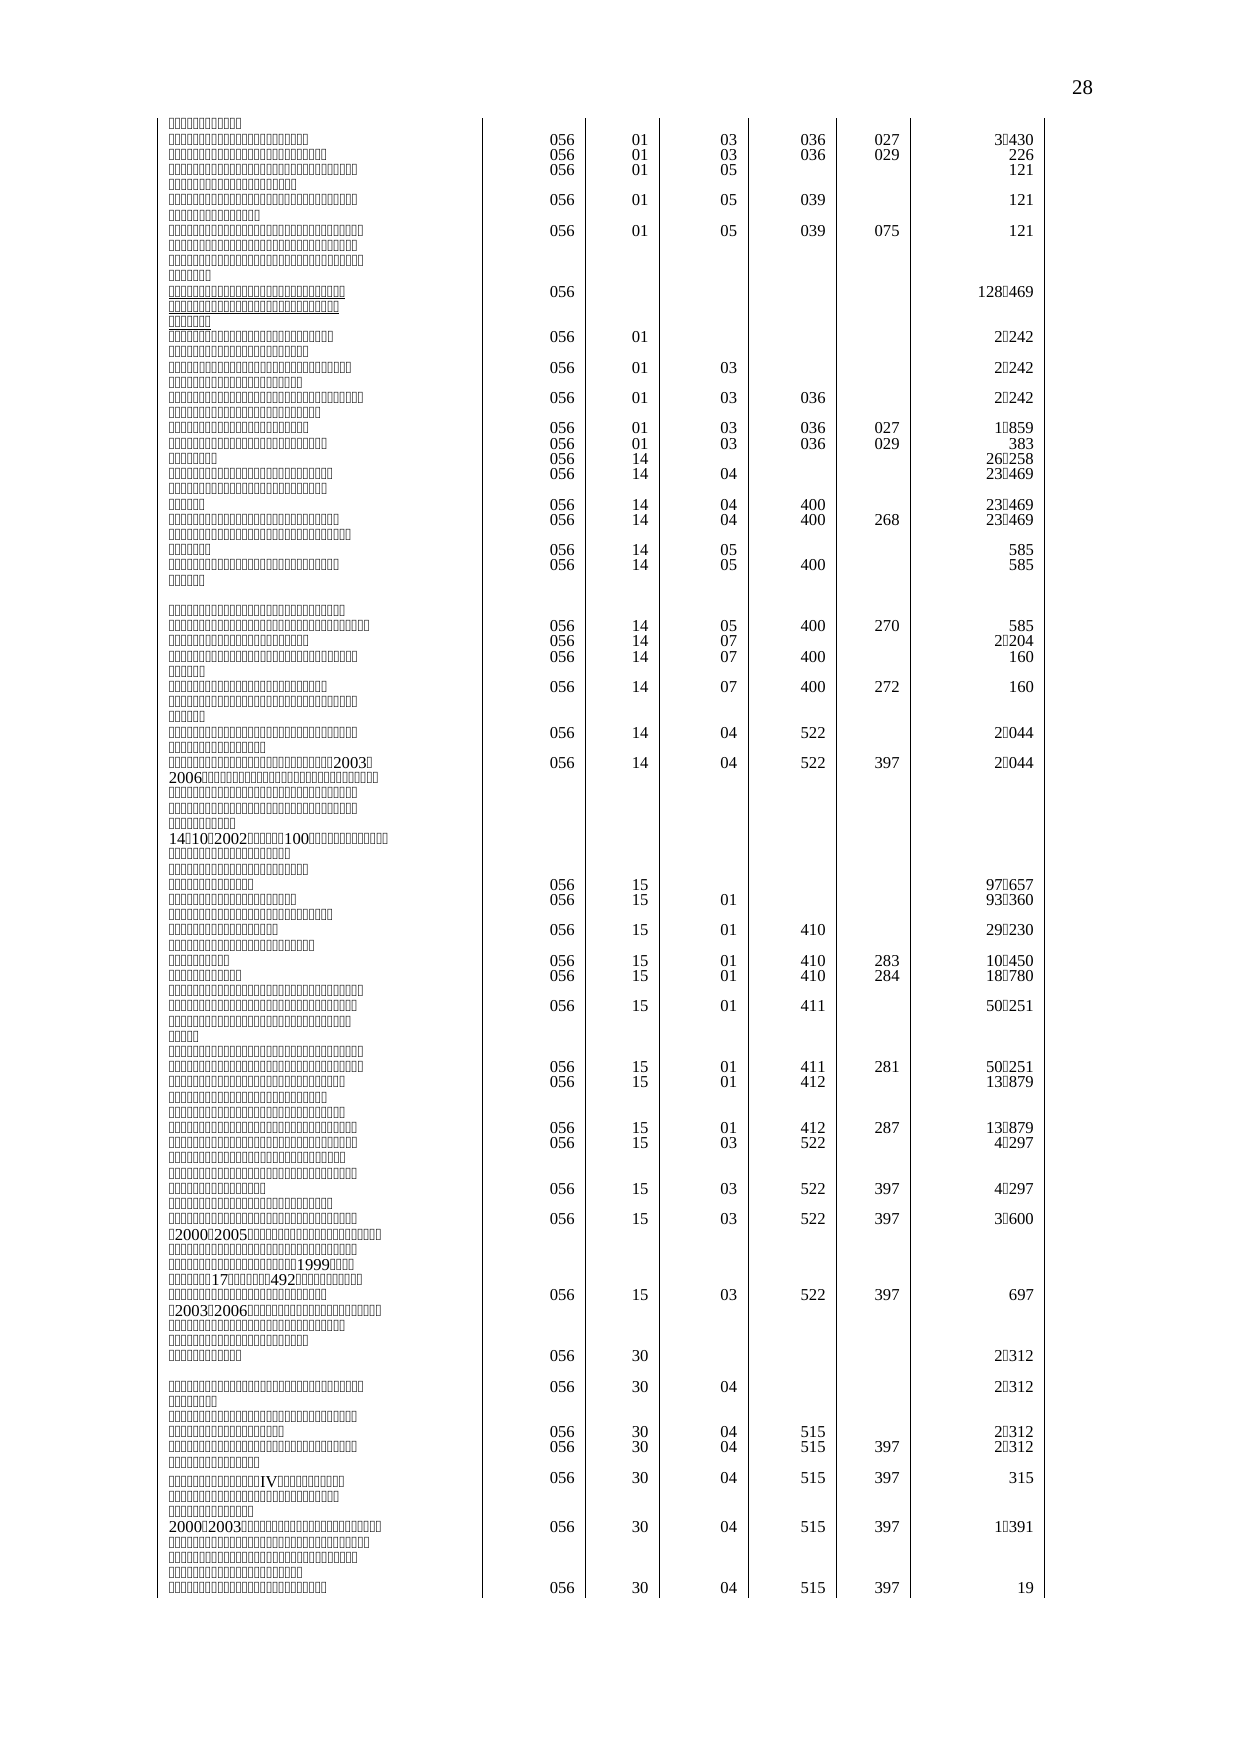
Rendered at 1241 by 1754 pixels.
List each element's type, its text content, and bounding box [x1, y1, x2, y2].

table_cell  [660, 726, 748, 757]
table_cell    [158, 681, 482, 726]
table_cell  [660, 650, 748, 681]
table_cell [749, 1380, 836, 1411]
table_cell  [586, 133, 659, 148]
table_cell  [586, 1441, 659, 1472]
table_cell  [911, 1107, 1044, 1137]
table_cell  [660, 1289, 748, 1350]
table_cell  [586, 164, 659, 194]
table_cell   [158, 726, 482, 757]
table_cell  [911, 392, 1044, 422]
table_cell  [660, 392, 748, 422]
table_cell [749, 453, 836, 468]
table_cell  [911, 149, 1044, 164]
table_cell  [660, 1380, 748, 1411]
table_cell  [483, 1137, 585, 1167]
table_cell  [660, 605, 748, 635]
table_cell [586, 285, 659, 331]
table_cell [749, 164, 836, 194]
table_cell [837, 726, 910, 757]
table_cell [837, 909, 910, 939]
table_cell  [749, 422, 836, 437]
table_cell  [483, 483, 585, 513]
table_cell  [586, 1472, 659, 1521]
table_cell  [660, 1472, 748, 1521]
table_cell [749, 285, 836, 331]
table_cell  [911, 1521, 1044, 1582]
table_cell [749, 118, 836, 133]
table_cell   [158, 1076, 482, 1107]
table_cell   [158, 361, 482, 392]
table_cell  [749, 1472, 836, 1521]
table_cell  [837, 514, 910, 529]
table_cell  [586, 361, 659, 392]
table_cell [837, 392, 910, 422]
table_cell  [586, 985, 659, 1046]
table_cell  [749, 1076, 836, 1107]
table_cell  [749, 1411, 836, 1441]
table_cell [660, 285, 748, 331]
table_cell   [158, 1046, 482, 1076]
table_cell [837, 361, 910, 392]
table_cell [837, 285, 910, 331]
table_cell  [911, 970, 1044, 985]
table_cell  [911, 650, 1044, 681]
table_cell  [660, 1107, 748, 1137]
table_cell  [483, 635, 585, 650]
table_cell  [911, 529, 1044, 559]
table_cell  [749, 1441, 836, 1472]
table_cell  [158, 894, 482, 909]
table_cell  [911, 1046, 1044, 1076]
table_cell  [483, 361, 585, 392]
table_cell [749, 529, 836, 559]
table_cell  [586, 529, 659, 559]
table_cell        [158, 757, 482, 863]
table_cell  [483, 894, 585, 909]
table_cell  [911, 985, 1044, 1046]
table_cell  [483, 605, 585, 635]
table_cell  [660, 194, 748, 224]
table_cell [837, 118, 910, 133]
table_cell  [483, 1107, 585, 1137]
table_cell   [158, 1168, 482, 1198]
table_cell  [911, 331, 1044, 361]
table_cell  [660, 483, 748, 513]
table_cell  [660, 635, 748, 650]
table_cell  [660, 1076, 748, 1107]
table_cell  [837, 1198, 910, 1289]
table_cell   [158, 483, 482, 513]
table_cell IV   [158, 1472, 482, 1521]
table_cell  [749, 1198, 836, 1289]
table_cell [660, 331, 748, 361]
table_cell   [158, 1411, 482, 1441]
table_cell  [749, 559, 836, 605]
table_cell  [586, 392, 659, 422]
table_cell  [586, 331, 659, 361]
table_cell  [660, 985, 748, 1046]
table_cell  [158, 1350, 482, 1380]
table_cell  [660, 1046, 748, 1076]
table_cell [837, 194, 910, 224]
table_cell  [483, 285, 585, 331]
table_cell  [660, 939, 748, 970]
table_cell  [660, 681, 748, 726]
table_cell   [158, 605, 482, 635]
table_cell  [749, 514, 836, 529]
table_cell  [586, 1521, 659, 1582]
table_cell  [911, 164, 1044, 194]
table_cell  [483, 529, 585, 559]
table_cell  [586, 1380, 659, 1411]
table_cell  [483, 392, 585, 422]
table_cell  [158, 453, 482, 468]
table_cell  [660, 757, 748, 863]
table_cell  [911, 194, 1044, 224]
table_cell  [483, 1441, 585, 1472]
table_cell  [749, 1289, 836, 1350]
table_cell  [483, 1350, 585, 1380]
table_cell  [586, 894, 659, 909]
table_cell  [586, 514, 659, 529]
table_cell [660, 453, 748, 468]
table_cell  [837, 149, 910, 164]
table_cell [749, 863, 836, 894]
table_cell [837, 863, 910, 894]
table_cell   [158, 863, 482, 894]
table_cell  [837, 757, 910, 863]
table_cell  [911, 605, 1044, 635]
table_cell  [483, 422, 585, 437]
table_cell  [749, 1582, 836, 1597]
table_cell  [911, 757, 1044, 863]
table_cell  [837, 1441, 910, 1472]
table_cell  [586, 1107, 659, 1137]
table_cell  [660, 1168, 748, 1198]
table_cell  [911, 453, 1044, 468]
table_cell  [483, 225, 585, 285]
table_cell  [483, 133, 585, 148]
table_cell  [483, 1521, 585, 1582]
table_cell  [660, 164, 748, 194]
table_cell   [158, 559, 482, 605]
table_cell  [837, 1472, 910, 1521]
table_cell  [749, 970, 836, 985]
table_cell  [837, 133, 910, 148]
table_cell  [837, 1046, 910, 1076]
table_cell  [158, 635, 482, 650]
table_cell  [158, 514, 482, 529]
table_cell [837, 635, 910, 650]
table_cell  [158, 118, 482, 133]
table_cell [749, 331, 836, 361]
table_cell [837, 1076, 910, 1107]
table_cell  [483, 939, 585, 970]
table_cell  [911, 1289, 1044, 1350]
table_cell  [911, 361, 1044, 392]
table_cell  [158, 1582, 482, 1597]
table_cell  [911, 1137, 1044, 1167]
table_cell  [911, 422, 1044, 437]
table_cell  [660, 225, 748, 285]
table_cell  [911, 1076, 1044, 1107]
table_cell  [586, 438, 659, 453]
table_cell  [749, 133, 836, 148]
table_cell  [660, 529, 748, 559]
table_cell  [660, 468, 748, 483]
table_cell  [911, 559, 1044, 605]
table_cell   [158, 392, 482, 422]
table_cell [749, 894, 836, 909]
table_cell [837, 1137, 910, 1167]
table_cell  [483, 1289, 585, 1350]
table_cell [749, 1350, 836, 1380]
table_cell  [837, 605, 910, 635]
table_cell  [586, 194, 659, 224]
table_cell  [483, 1168, 585, 1198]
table_cell   [158, 529, 482, 559]
table_cell  [837, 681, 910, 726]
table_cell  [749, 1521, 836, 1582]
table_cell  [483, 681, 585, 726]
table_cell   [158, 1380, 482, 1411]
table_cell  [911, 863, 1044, 894]
table_cell  [586, 939, 659, 970]
table_cell  [911, 285, 1044, 331]
table_cell  [911, 909, 1044, 939]
table_cell     [158, 1289, 482, 1350]
table_cell  [586, 650, 659, 681]
table_cell [837, 529, 910, 559]
table_cell  [660, 559, 748, 605]
table_cell  [483, 468, 585, 483]
table_cell  [483, 970, 585, 985]
table_cell  [586, 422, 659, 437]
table_cell [749, 361, 836, 392]
table_cell  [911, 1441, 1044, 1472]
table_cell   [158, 1107, 482, 1137]
table_cell [837, 468, 910, 483]
table_cell    [158, 285, 482, 331]
table_cell  [483, 726, 585, 757]
table_cell  [911, 1350, 1044, 1380]
table_cell  [911, 438, 1044, 453]
table_cell  [749, 1168, 836, 1198]
table_cell [837, 483, 910, 513]
table_cell  [586, 909, 659, 939]
table_cell  [586, 757, 659, 863]
table_cell  [837, 939, 910, 970]
table_cell  [749, 1046, 836, 1076]
table_cell  [911, 514, 1044, 529]
table_cell [749, 468, 836, 483]
table_cell   [158, 194, 482, 224]
table_cell  [749, 438, 836, 453]
table_cell  [586, 1411, 659, 1441]
table_cell     [158, 225, 482, 285]
table_cell  [586, 1289, 659, 1350]
table_cell [660, 863, 748, 894]
table_cell  [660, 422, 748, 437]
table_cell   [158, 909, 482, 939]
table_cell  [911, 468, 1044, 483]
table_cell  [586, 1198, 659, 1289]
table_cell [837, 331, 910, 361]
table_cell  [586, 605, 659, 635]
table_cell  [586, 970, 659, 985]
table_cell  [483, 1076, 585, 1107]
table_cell  [586, 1168, 659, 1198]
table_cell  [586, 483, 659, 513]
table_cell  [483, 331, 585, 361]
table_cell  [483, 757, 585, 863]
table_cell  [749, 650, 836, 681]
table_cell  [586, 1350, 659, 1380]
table_cell  [483, 909, 585, 939]
table_cell  [586, 863, 659, 894]
table_cell  [660, 894, 748, 909]
table_cell  [749, 483, 836, 513]
table_cell   [158, 164, 482, 194]
table_cell  [483, 453, 585, 468]
table_cell [837, 1350, 910, 1380]
table_cell  [749, 194, 836, 224]
table_cell     [158, 1521, 482, 1582]
table_cell  [660, 909, 748, 939]
table_cell  [911, 939, 1044, 970]
table_cell  [158, 422, 482, 437]
table_cell  [660, 1582, 748, 1597]
table_cell [837, 1411, 910, 1441]
table_cell  [749, 1107, 836, 1137]
table_cell       [158, 1198, 482, 1289]
table_cell  [483, 1046, 585, 1076]
table_cell  [911, 681, 1044, 726]
table_cell   [158, 1441, 482, 1472]
table_cell  [837, 438, 910, 453]
table_cell  [911, 1411, 1044, 1441]
table_cell  [586, 726, 659, 757]
table_cell  [483, 1198, 585, 1289]
table_cell [911, 118, 1044, 133]
table_cell  [749, 149, 836, 164]
table_cell  [911, 1380, 1044, 1411]
table_cell  [749, 726, 836, 757]
table_cell  [483, 985, 585, 1046]
table_cell   [158, 939, 482, 970]
table_cell  [911, 1582, 1044, 1597]
table_cell  [749, 392, 836, 422]
table_cell  [158, 133, 482, 148]
table_cell  [660, 1521, 748, 1582]
table_cell  [586, 559, 659, 605]
table_cell  [911, 1198, 1044, 1289]
table_cell  [660, 1411, 748, 1441]
table_cell  [483, 438, 585, 453]
table_cell  [660, 1441, 748, 1472]
table_cell  [911, 635, 1044, 650]
table_cell  [837, 1582, 910, 1597]
table_cell     [158, 985, 482, 1046]
table_cell  [660, 149, 748, 164]
table_cell [837, 164, 910, 194]
table_cell   [158, 650, 482, 681]
table_cell  [586, 1046, 659, 1076]
table_cell  [749, 605, 836, 635]
table_cell  [911, 726, 1044, 757]
table_cell  [660, 361, 748, 392]
table_cell  [749, 1137, 836, 1167]
table_cell  [158, 438, 482, 453]
table_cell  [911, 1168, 1044, 1198]
table_cell  [749, 681, 836, 726]
table_cell  [586, 225, 659, 285]
table_cell  [586, 468, 659, 483]
table_cell  [911, 225, 1044, 285]
table_cell  [586, 149, 659, 164]
table_cell  [483, 650, 585, 681]
table_cell  [911, 1472, 1044, 1521]
table_cell [660, 1350, 748, 1380]
table_cell  [483, 164, 585, 194]
table_cell [660, 118, 748, 133]
table_cell  [158, 468, 482, 483]
table_cell  [749, 939, 836, 970]
table_cell  [158, 970, 482, 985]
table_cell  [749, 757, 836, 863]
table_cell  [660, 1198, 748, 1289]
table_cell  [586, 635, 659, 650]
table_cell  [483, 149, 585, 164]
table_cell [837, 453, 910, 468]
table_cell  [660, 438, 748, 453]
table_cell  [586, 681, 659, 726]
table_cell [837, 1380, 910, 1411]
table_cell  [749, 225, 836, 285]
table_cell  [483, 194, 585, 224]
table_cell  [586, 1582, 659, 1597]
table_cell  [483, 863, 585, 894]
table_cell   [158, 1137, 482, 1167]
table_cell  [837, 1289, 910, 1350]
table_cell  [837, 1107, 910, 1137]
table_cell  [837, 225, 910, 285]
table_cell  [483, 1411, 585, 1441]
table_cell  [749, 909, 836, 939]
table_cell  [911, 483, 1044, 513]
table_cell [837, 894, 910, 909]
table_cell  [483, 514, 585, 529]
table_cell  [158, 149, 482, 164]
table_cell [749, 635, 836, 650]
table_cell  [911, 133, 1044, 148]
table_cell  [586, 1137, 659, 1167]
table_cell  [586, 453, 659, 468]
table_cell  [837, 1521, 910, 1582]
table_cell  [660, 133, 748, 148]
table_cell [837, 559, 910, 605]
table_cell   [158, 331, 482, 361]
table_cell [837, 985, 910, 1046]
table_cell  [586, 1076, 659, 1107]
table_cell  [483, 559, 585, 605]
table_cell  [483, 1472, 585, 1521]
table_cell [837, 650, 910, 681]
table_cell  [660, 1137, 748, 1167]
table_cell  [837, 1168, 910, 1198]
table_cell  [749, 985, 836, 1046]
table_cell  [483, 1582, 585, 1597]
table_cell  [660, 514, 748, 529]
table_cell  [837, 422, 910, 437]
table_cell [586, 118, 659, 133]
table_cell  [837, 970, 910, 985]
table_cell  [660, 970, 748, 985]
table_cell [483, 118, 585, 133]
table_cell  [483, 1380, 585, 1411]
table_cell  [911, 894, 1044, 909]
